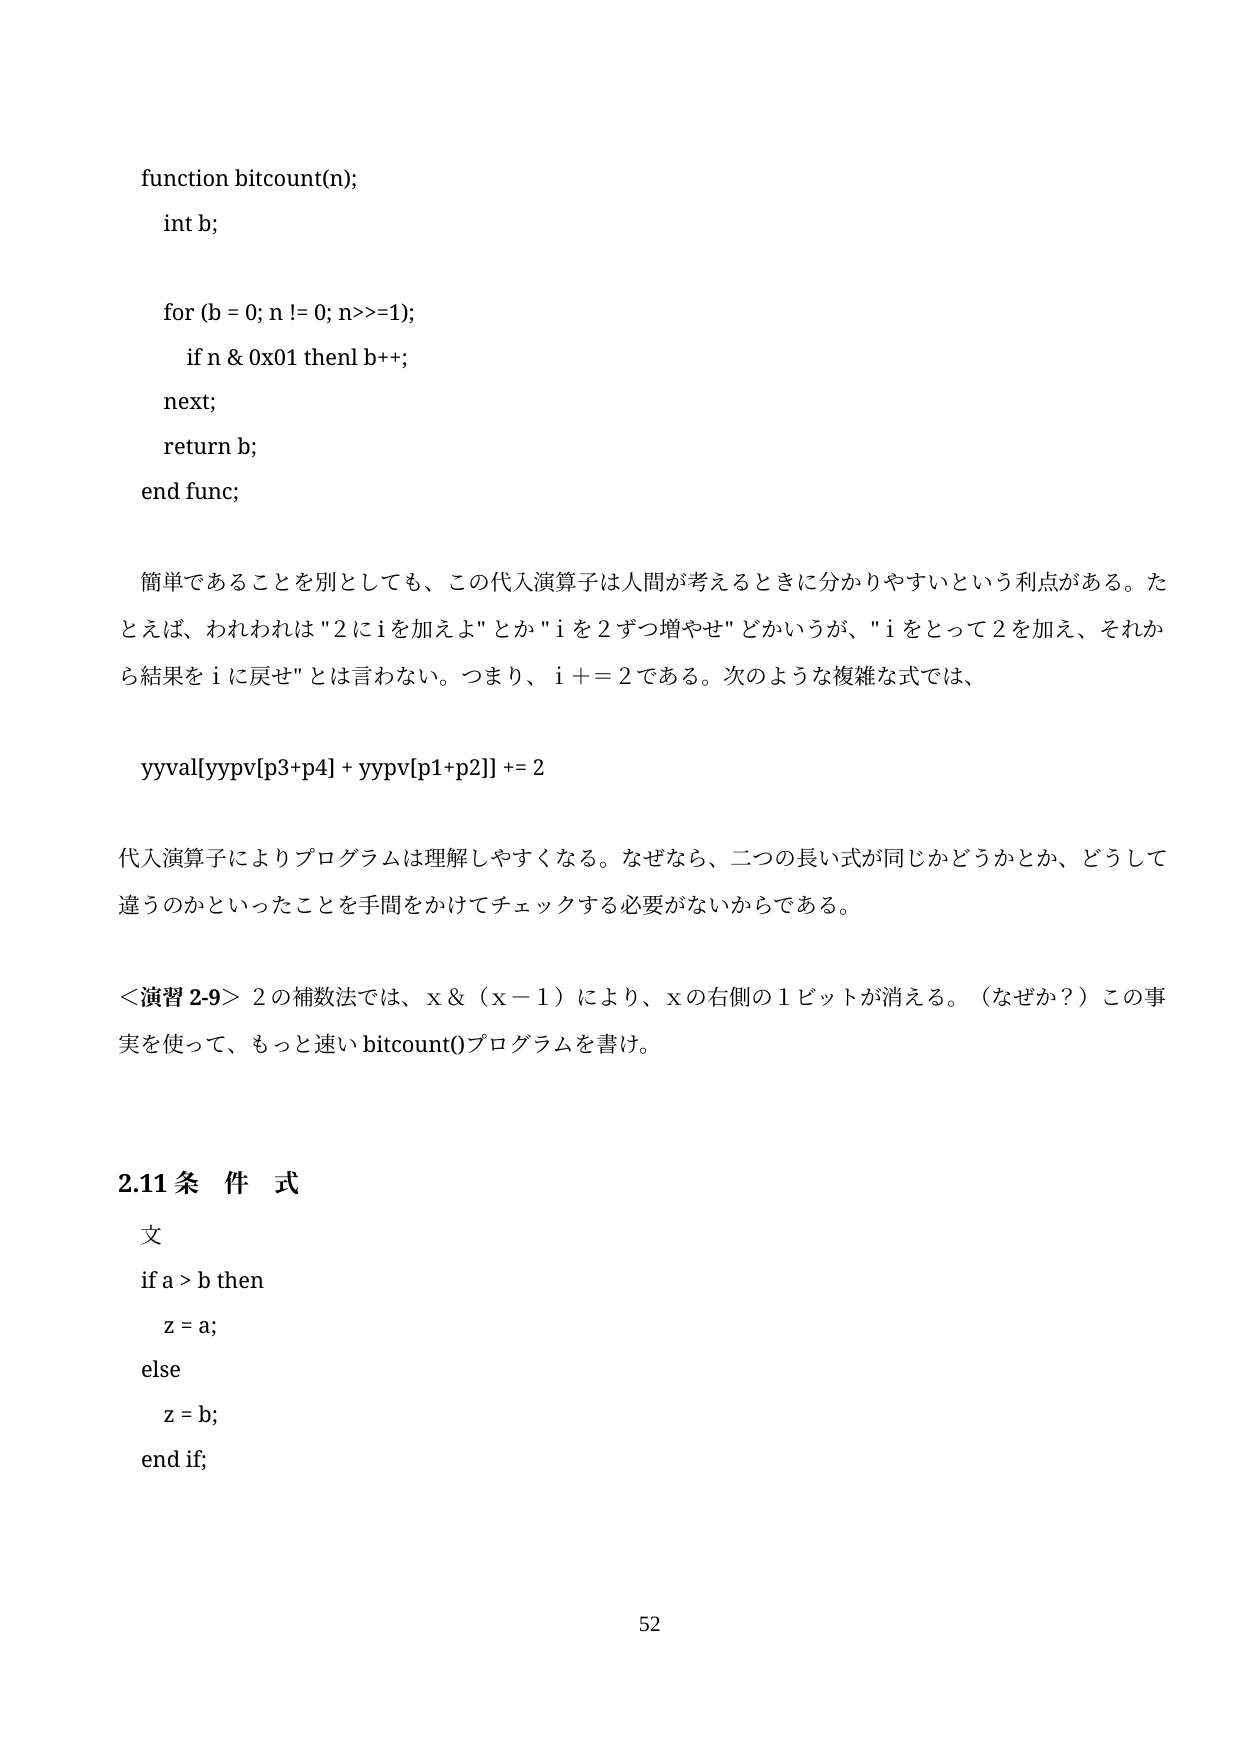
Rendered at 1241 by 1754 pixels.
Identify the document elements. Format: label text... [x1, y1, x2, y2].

text yyval[yypv[p3+p4] + yypv[p1+p2]] += 2 [118, 751, 1181, 781]
text 代入演算子によりプログラムは理解しやすくなる。なぜなら、二つの長い式が同じかどうかとか、どうして違うのかといったことを手間をかけてチェックする必要がないからである。 [118, 841, 1181, 919]
text else [118, 1354, 1181, 1384]
text for (b = 0; n != 0; n>>=1); [118, 297, 1181, 327]
text if a > b then [118, 1265, 1181, 1295]
text 2.11 条 件 式 [118, 1164, 1181, 1200]
text z = b; [118, 1399, 1181, 1429]
text next; [118, 386, 1181, 416]
text if n & 0x01 thenl b++; [118, 342, 1181, 371]
text int b; [118, 207, 1181, 237]
text return b; [118, 431, 1181, 461]
text 簡単であることを別としても、この代入演算子は人間が考えるときに分かりやすいという利点がある。たとえば、われわれは "２にiを加えよ" とか "ｉを２ずつ増やせ" どかいうが、"ｉをとって２を加え、それから結果をｉに戻せ" とは言わない。つまり、ｉ＋＝２である。次のような複雑な式では、 [118, 565, 1181, 691]
text end if; [118, 1444, 1181, 1474]
text 文 [118, 1218, 1181, 1249]
text end func; [118, 476, 1181, 505]
text ＜演習 2-9＞ ２の補数法では、ｘ＆（ｘ－１）により、ｘの右側の１ビットが消える。（なぜか？）この事実を使って、もっと速いbitcount()プログラムを書け。 [118, 980, 1181, 1059]
text function bitcount(n); [118, 163, 1181, 193]
text z = a; [118, 1310, 1181, 1339]
